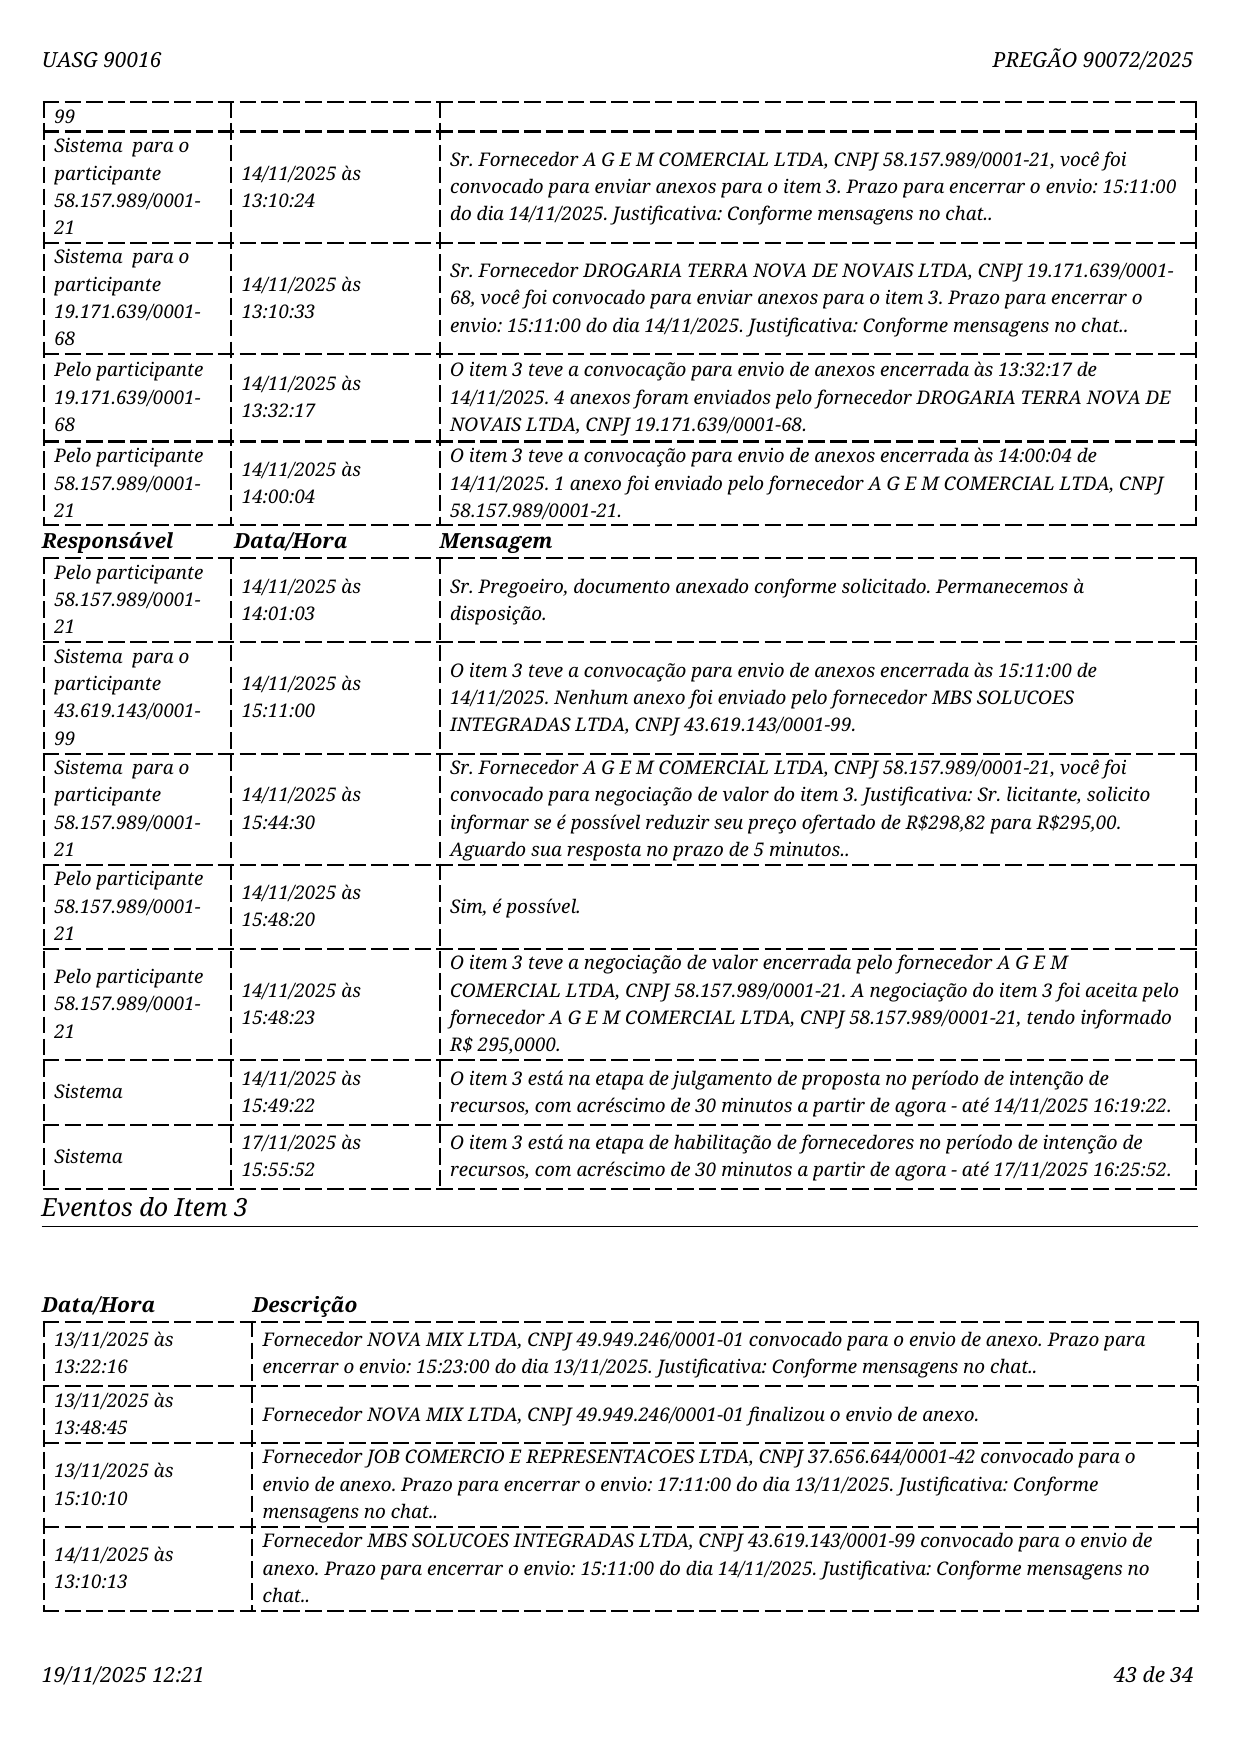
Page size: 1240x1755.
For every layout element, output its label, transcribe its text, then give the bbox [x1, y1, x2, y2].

table_cell Fornecedor MBS SOLUCOES INTEGRADAS LTDA, CNPJ 43.619.143/0001-99 convocado para o envio de anexo. Prazo para encerrar o envio: 15:11:00 do dia 14/11/2025. Justificativa: Conforme mensagens no chat.. [252, 1526, 1198, 1610]
table_cell 14/11/2025 às 13:10:33 [231, 242, 439, 353]
table_header Sr. Pregoeiro, documento anexado conforme solicitado. Permanecemos à disposição. [440, 557, 1196, 641]
table_cell 99 [44, 101, 231, 130]
table_cell O item 3 teve a convocação para envio de anexos encerrada às 15:11:00 de 14/11/2025. Nenhum anexo foi enviado pelo fornecedor MBS SOLUCOES INTEGRADAS LTDA, CNPJ 43.619.143/0001-99. [440, 641, 1196, 752]
table_cell 13/11/2025 às 15:10:10 [44, 1442, 252, 1526]
table_cell 14/11/2025 às 15:44:30 [231, 753, 439, 864]
table_header 13/11/2025 às 13:22:16 [44, 1321, 252, 1385]
table_cell Sistema para o participante 58.157.989/0001-21 [44, 130, 231, 242]
table_cell 14/11/2025 às 15:48:23 [231, 948, 439, 1059]
table_cell Pelo participante 58.157.989/0001-21 [44, 440, 231, 524]
table_cell 14/11/2025 às 14:00:04 [231, 440, 439, 524]
table_cell Sr. Fornecedor A G E M COMERCIAL LTDA, CNPJ 58.157.989/0001-21, você foi convocado para enviar anexos para o item 3. Prazo para encerrar o envio: 15:11:00 do dia 14/11/2025. Justificativa: Conforme mensagens no chat.. [440, 130, 1196, 242]
table_header Pelo participante 58.157.989/0001-21 [44, 557, 231, 641]
table_cell Sistema [44, 1124, 231, 1188]
table_cell 17/11/2025 às 15:55:52 [231, 1124, 439, 1188]
table_cell Sim, é possível. [440, 864, 1196, 948]
table_header Fornecedor NOVA MIX LTDA, CNPJ 49.949.246/0001-01 convocado para o envio de anexo. Prazo para encerrar o envio: 15:23:00 do dia 13/11/2025. Justificativa: Conforme mensagens no chat.. [252, 1321, 1198, 1385]
text Data/Hora Descrição [42, 1290, 1196, 1318]
table_cell Fornecedor NOVA MIX LTDA, CNPJ 49.949.246/0001-01 finalizou o envio de anexo. [252, 1385, 1198, 1442]
table_cell O item 3 teve a convocação para envio de anexos encerrada às 14:00:04 de 14/11/2025. 1 anexo foi enviado pelo fornecedor A G E M COMERCIAL LTDA, CNPJ 58.157.989/0001-21. [440, 440, 1196, 524]
table_cell Sistema para o participante 43.619.143/0001-99 [44, 641, 231, 752]
table_cell O item 3 teve a convocação para envio de anexos encerrada às 13:32:17 de 14/11/2025. 4 anexos foram enviados pelo fornecedor DROGARIA TERRA NOVA DE NOVAIS LTDA, CNPJ 19.171.639/0001-68. [440, 353, 1196, 440]
table_cell 14/11/2025 às 13:10:13 [44, 1526, 252, 1610]
table_cell 14/11/2025 às 13:32:17 [231, 353, 439, 440]
table_cell Sr. Fornecedor A G E M COMERCIAL LTDA, CNPJ 58.157.989/0001-21, você foi convocado para negociação de valor do item 3. Justificativa: Sr. licitante, solicito informar se é possível reduzir seu preço ofertado de R$298,82 para R$295,00. Aguardo sua resposta no prazo de 5 minutos.. [440, 753, 1196, 864]
subtitle Eventos do Item 3 [41, 1190, 1196, 1224]
table_cell [231, 101, 439, 130]
table_cell O item 3 está na etapa de julgamento de proposta no período de intenção de recursos, com acréscimo de 30 minutos a partir de agora - até 14/11/2025 16:19:22. [440, 1059, 1196, 1123]
table_cell Sistema para o participante 19.171.639/0001-68 [44, 242, 231, 353]
table_cell Sistema [44, 1059, 231, 1123]
table_cell [440, 101, 1196, 130]
table_cell O item 3 está na etapa de habilitação de fornecedores no período de intenção de recursos, com acréscimo de 30 minutos a partir de agora - até 17/11/2025 16:25:52. [440, 1124, 1196, 1188]
table_cell 14/11/2025 às 13:10:24 [231, 130, 439, 242]
table_cell Pelo participante 58.157.989/0001-21 [44, 864, 231, 948]
table_cell 13/11/2025 às 13:48:45 [44, 1385, 252, 1442]
table_cell Sistema para o participante 58.157.989/0001-21 [44, 753, 231, 864]
table_cell 14/11/2025 às 15:48:20 [231, 864, 439, 948]
table_cell Pelo participante 19.171.639/0001-68 [44, 353, 231, 440]
text Responsável Data/Hora Mensagem [42, 526, 1196, 555]
table_cell O item 3 teve a negociação de valor encerrada pelo fornecedor A G E M COMERCIAL LTDA, CNPJ 58.157.989/0001-21. A negociação do item 3 foi aceita pelo fornecedor A G E M COMERCIAL LTDA, CNPJ 58.157.989/0001-21, tendo informado R$ 295,0000. [440, 948, 1196, 1059]
table_cell 14/11/2025 às 15:11:00 [231, 641, 439, 752]
table_cell Pelo participante 58.157.989/0001-21 [44, 948, 231, 1059]
table_cell Sr. Fornecedor DROGARIA TERRA NOVA DE NOVAIS LTDA, CNPJ 19.171.639/0001-68, você foi convocado para enviar anexos para o item 3. Prazo para encerrar o envio: 15:11:00 do dia 14/11/2025. Justificativa: Conforme mensagens no chat.. [440, 242, 1196, 353]
table_header 14/11/2025 às 14:01:03 [231, 557, 439, 641]
table_cell 14/11/2025 às 15:49:22 [231, 1059, 439, 1123]
table_cell Fornecedor JOB COMERCIO E REPRESENTACOES LTDA, CNPJ 37.656.644/0001-42 convocado para o envio de anexo. Prazo para encerrar o envio: 17:11:00 do dia 13/11/2025. Justificativa: Conforme mensagens no chat.. [252, 1442, 1198, 1526]
